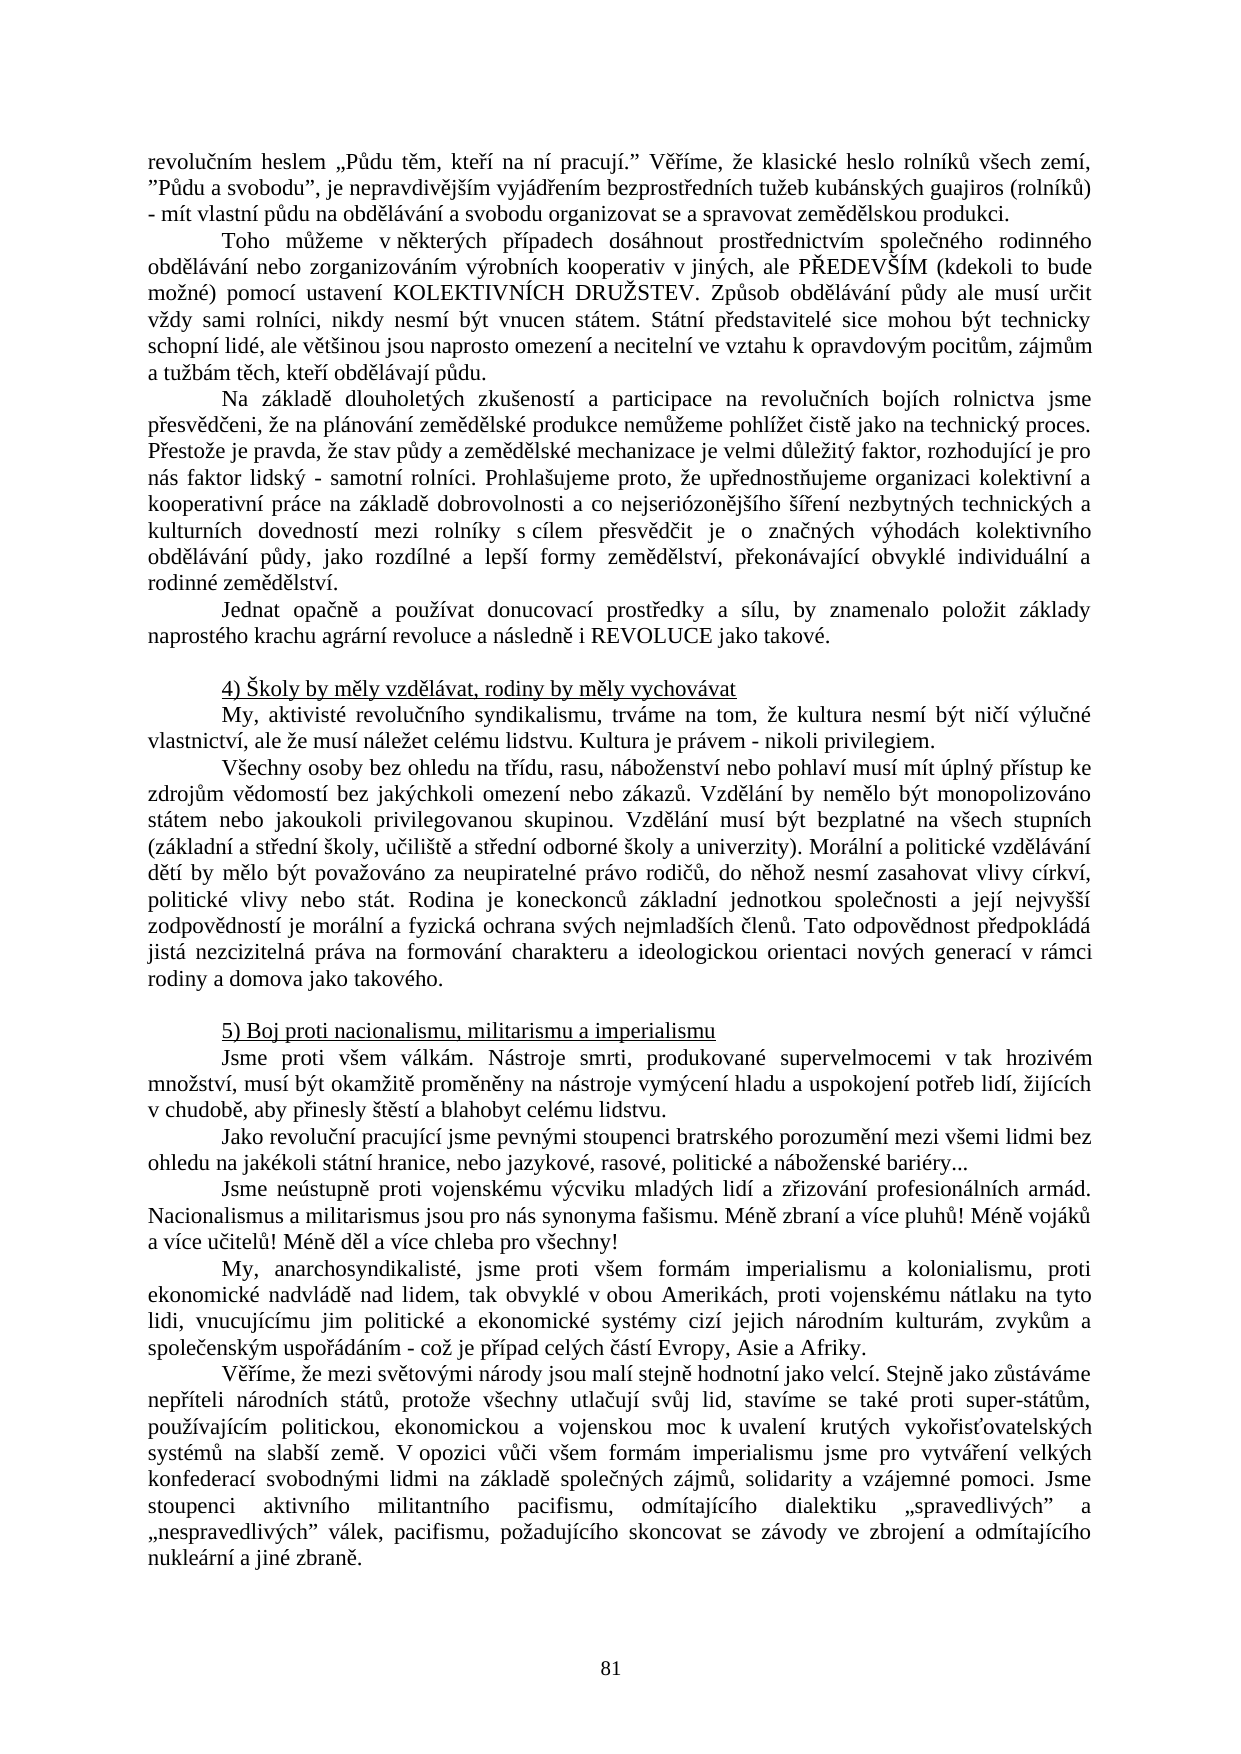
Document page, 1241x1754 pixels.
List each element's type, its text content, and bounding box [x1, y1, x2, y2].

text My, aktivisté revolučního syndikalismu, trváme na tom, že kultura nesmí být ničí výlučné vlastnictví, ale že musí náležet celému lidstvu. Kultura je právem - nikoli privilegiem. [148, 701, 1092, 754]
text Jsme proti všem válkám. Nástroje smrti, produkované supervelmocemi v tak hrozivém množství, musí být okamžitě proměněny na nástroje vymýcení hladu a uspokojení potřeb lidí, žijících v chudobě, aby přinesly štěstí a blahobyt celému lidstvu. [148, 1044, 1092, 1123]
text Věříme, že mezi světovými národy jsou malí stejně hodnotní jako velcí. Stejně jako zůstáváme nepříteli národních států, protože všechny utlačují svůj lid, stavíme se také proti super-státům, používajícím politickou, ekonomickou a vojenskou moc k uvalení krutých vykořisťovatelských systémů na slabší země. V opozici vůči všem formám imperialismu jsme pro vytváření velkých konfederací svobodnými lidmi na základě společných zájmů, solidarity a vzájemné pomoci. Jsme stoupenci aktivního militantního pacifismu, odmítajícího dialektiku „spravedlivých” a „nespravedlivých” válek, pacifismu, požadujícího skoncovat se závody ve zbrojení a odmítajícího nukleární a jiné zbraně. [148, 1360, 1092, 1571]
text Toho můžeme v některých případech dosáhnout prostřednictvím společného rodinného obdělávání nebo zorganizováním výrobních kooperativ v jiných, ale PŘEDEVŠÍM (kdekoli to bude možné) pomocí ustavení KOLEKTIVNÍCH DRUŽSTEV. Způsob obdělávání půdy ale musí určit vždy sami rolníci, nikdy nesmí být vnucen státem. Státní představitelé sice mohou být technicky schopní lidé, ale většinou jsou naprosto omezení a necitelní ve vztahu k opravdovým pocitům, zájmům a tužbám těch, kteří obdělávají půdu. [148, 227, 1092, 385]
text Jako revoluční pracující jsme pevnými stoupenci bratrského porozumění mezi všemi lidmi bez ohledu na jakékoli státní hranice, nebo jazykové, rasové, politické a náboženské bariéry... [148, 1123, 1092, 1176]
text Na základě dlouholetých zkušeností a participace na revolučních bojích rolnictva jsme přesvědčeni, že na plánování zemědělské produkce nemůžeme pohlížet čistě jako na technický proces. Přestože je pravda, že stav půdy a zemědělské mechanizace je velmi důležitý faktor, rozhodující je pro nás faktor lidský - samotní rolníci. Prohlašujeme proto, že upřednostňujeme organizaci kolektivní a kooperativní práce na základě dobrovolnosti a co nejseriózonějšího šíření nezbytných technických a kulturních dovedností mezi rolníky s cílem přesvědčit je o značných výhodách kolektivního obdělávání půdy, jako rozdílné a lepší formy zemědělství, překonávající obvyklé individuální a rodinné zemědělství. [148, 385, 1092, 596]
text Jednat opačně a používat donucovací prostředky a sílu, by znamenalo položit základy naprostého krachu agrární revoluce a následně i REVOLUCE jako takové. [148, 596, 1092, 648]
text 5) Boj proti nacionalismu, militarismu a imperialismu [148, 1017, 1092, 1044]
text Všechny osoby bez ohledu na třídu, rasu, náboženství nebo pohlaví musí mít úplný přístup ke zdrojům vědomostí bez jakýchkoli omezení nebo zákazů. Vzdělání by nemělo být monopolizováno státem nebo jakoukoli privilegovanou skupinou. Vzdělání musí být bezplatné na všech stupních (základní a střední školy, učiliště a střední odborné školy a univerzity). Morální a politické vzdělávání dětí by mělo být považováno za neupiratelné právo rodičů, do něhož nesmí zasahovat vlivy církví, politické vlivy nebo stát. Rodina je koneckonců základní jednotkou společnosti a její nejvyšší zodpovědností je morální a fyzická ochrana svých nejmladších členů. Tato odpovědnost předpokládá jistá nezcizitelná práva na formování charakteru a ideologickou orientaci nových generací v rámci rodiny a domova jako takového. [148, 754, 1092, 991]
text My, anarchosyndikalisté, jsme proti všem formám imperialismu a kolonialismu, proti ekonomické nadvládě nad lidem, tak obvyklé v obou Amerikách, proti vojenskému nátlaku na tyto lidi, vnucujícímu jim politické a ekonomické systémy cizí jejich národním kulturám, zvykům a společenským uspořádáním - což je případ celých částí Evropy, Asie a Afriky. [148, 1254, 1092, 1360]
text 4) Školy by měly vzdělávat, rodiny by měly vychovávat [148, 675, 1092, 701]
text Jsme neústupně proti vojenskému výcviku mladých lidí a zřizování profesionálních armád. Nacionalismus a militarismus jsou pro nás synonyma fašismu. Méně zbraní a více pluhů! Méně vojáků a více učitelů! Méně děl a více chleba pro všechny! [148, 1176, 1092, 1254]
text revolučním heslem „Půdu těm, kteří na ní pracují.” Věříme, že klasické heslo rolníků všech zemí, ”Půdu a svobodu”, je nepravdivějším vyjádřením bezprostředních tužeb kubánských guajiros (rolníků) - mít vlastní půdu na obdělávání a svobodu organizovat se a spravovat zemědělskou produkci. [148, 148, 1092, 227]
